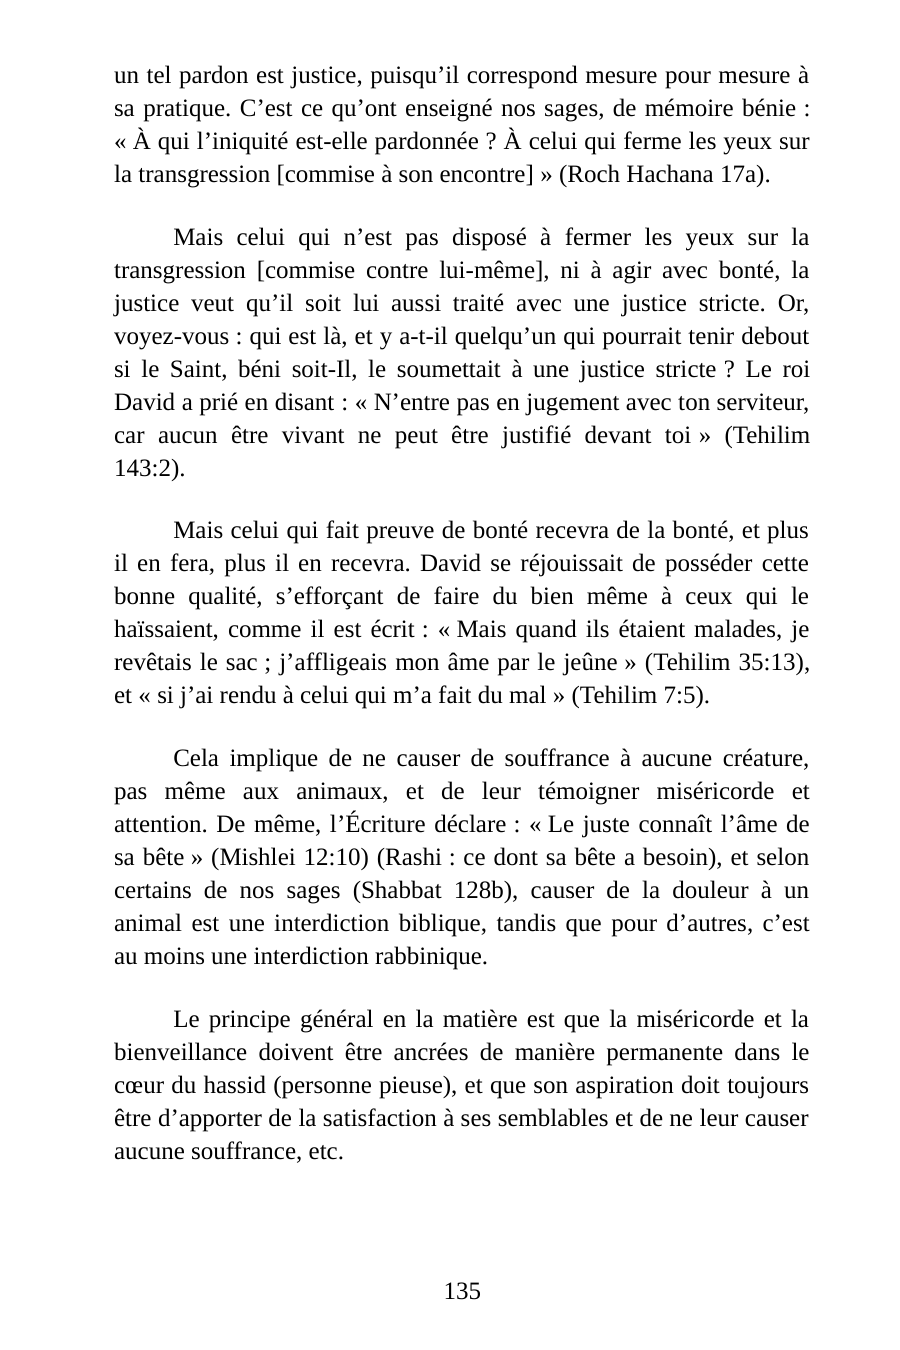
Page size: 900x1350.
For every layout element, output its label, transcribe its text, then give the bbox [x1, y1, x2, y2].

text Le principe général en la matière est que la miséricorde et la bienveillance doivent être ancrées de manière permanente dans le cœur du hassid (personne pieuse), et que son aspiration doit toujours être d’apporter de la satisfaction à ses semblables et de ne leur causer aucune souffrance, etc. [114, 1004, 810, 1164]
text Cela implique de ne causer de souffrance à aucune créature, pas même aux animaux, et de leur témoigner miséricorde et attention. De même, l’Écriture déclare : « Le juste connaît l’âme de sa bête » (Mishlei 12:10) (Rashi : ce dont sa bête a besoin), et selon certains de nos sages (Shabbat 128b), causer de la douleur à un animal est une interdiction biblique, tandis que pour d’autres, c’est au moins une interdiction rabbinique. [114, 743, 810, 970]
text Mais celui qui fait preuve de bonté recevra de la bonté, et plus il en fera, plus il en recevra. David se réjouissait de posséder cette bonne qualité, s’efforçant de faire du bien même à ceux qui le haïssaient, comme il est écrit : « Mais quand ils étaient malades, je revêtais le sac ; j’affligeais mon âme par le jeûne » (Tehilim 35:13), et « si j’ai rendu à celui qui m’a fait du mal » (Tehilim 7:5). [114, 515, 810, 709]
text Mais celui qui n’est pas disposé à fermer les yeux sur la transgression [commise contre lui-même], ni à agir avec bonté, la justice veut qu’il soit lui aussi traité avec une justice stricte. Or, voyez-vous : qui est là, et y a-t-il quelqu’un qui pourrait tenir debout si le Saint, béni soit-Il, le soumettait à une justice stricte ? Le roi David a prié en disant : « N’entre pas en jugement avec ton serviteur, car aucun être vivant ne peut être justifié devant toi » (Tehilim 143:2). [114, 222, 810, 482]
text un tel pardon est justice, puisqu’il correspond mesure pour mesure à sa pratique. C’est ce qu’ont enseigné nos sages, de mémoire bénie : « À qui l’iniquité est-elle pardonnée ? À celui qui ferme les yeux sur la transgression [commise à son encontre] » (Roch Hachana 17a). [114, 60, 810, 188]
